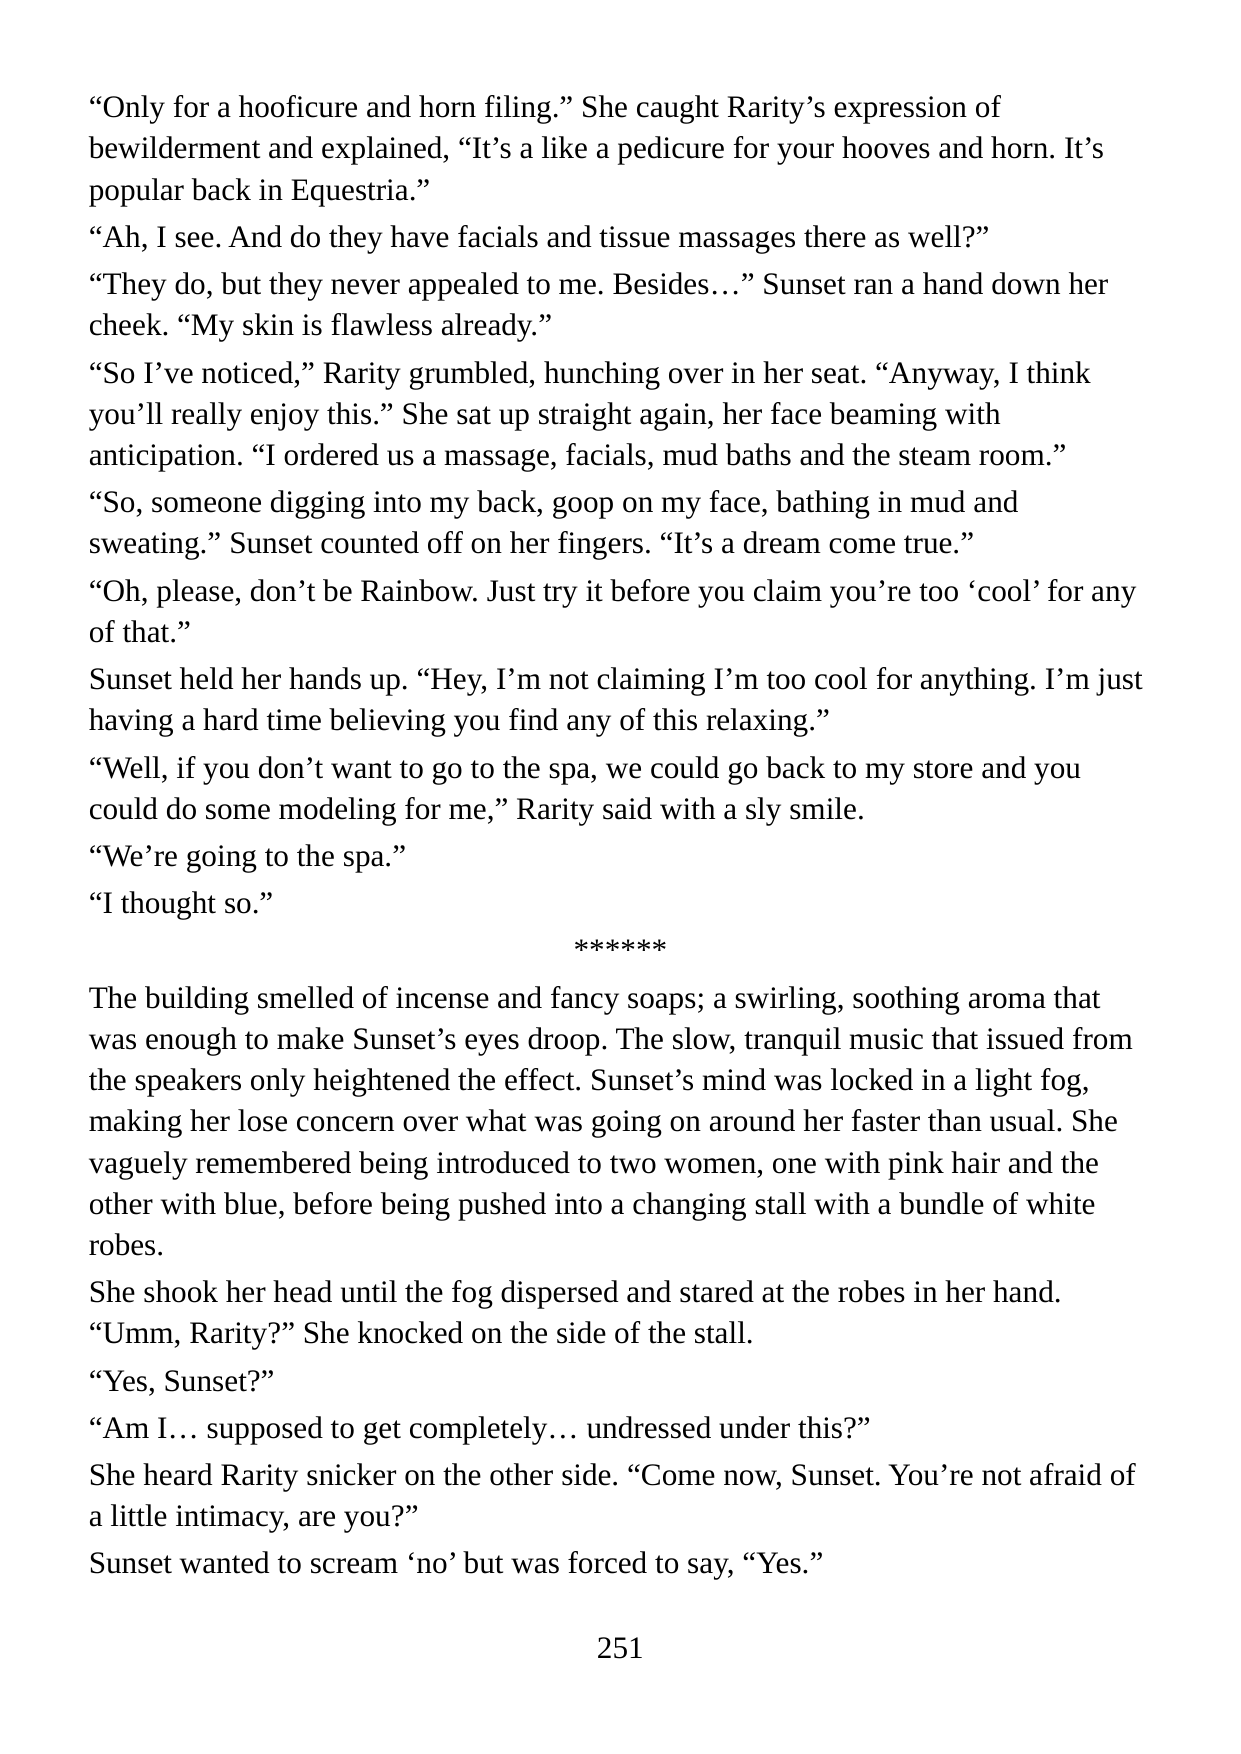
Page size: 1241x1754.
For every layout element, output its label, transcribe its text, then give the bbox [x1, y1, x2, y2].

text “So, someone digging into my back, goop on my face, bathing in mud and sweating.” Sunset counted off on her fingers. “It’s a dream come true.” [88, 483, 1152, 561]
text “Ah, I see. And do they have facials and tissue massages there as well?” [88, 218, 1152, 254]
text “Well, if you don’t want to go to the spa, we could go back to my store and you could do some modeling for me,” Rarity said with a sly smile. [88, 749, 1152, 826]
text “Am I… supposed to get completely… undressed under this?” [88, 1409, 1152, 1445]
text “I thought so.” [88, 884, 1152, 920]
text “We’re going to the spa.” [88, 837, 1152, 873]
text She heard Rarity snicker on the other side. “Come now, Sunset. You’re not afraid of a little intimacy, are you?” [88, 1456, 1152, 1533]
text “So I’ve noticed,” Rarity grumbled, hunching over in her seat. “Anyway, I think you’ll really enjoy this.” She sat up straight again, her face beaming with anticipation. “I ordered us a massage, facials, mud baths and the steam room.” [88, 354, 1152, 472]
text Sunset wanted to scream ‘no’ but was forced to say, “Yes.” [88, 1545, 1152, 1581]
text She shook her head until the fog dispersed and stared at the robes in her hand. “Umm, Rarity?” She knocked on the side of the stall. [88, 1273, 1152, 1351]
text “They do, but they never appealed to me. Besides…” Sunset ran a hand down her cheek. “My skin is flawless already.” [88, 265, 1152, 343]
text The building smelled of incense and fancy soaps; a swirling, soothing aroma that was enough to make Sunset’s eyes droop. The slow, tranquil music that issued from the speakers only heightened the effect. Sunset’s mind was locked in a light fog, making her lose concern over what was going on around her faster than usual. She vaguely remembered being introduced to two women, one with pink hair and the other with blue, before being pushed into a changing stall with a bundle of white robes. [88, 979, 1152, 1262]
text ****** [88, 932, 1152, 968]
text “Oh, please, don’t be Rainbow. Just try it before you claim you’re too ‘cool’ for any of that.” [88, 572, 1152, 649]
text “Only for a hooficure and horn filing.” She caught Rarity’s expression of bewilderment and explained, “It’s a like a pedicure for your hooves and horn. It’s popular back in Equestria.” [88, 88, 1152, 207]
text Sunset held her hands up. “Hey, I’m not claiming I’m too cool for anything. I’m just having a hard time believing you find any of this relaxing.” [88, 660, 1152, 738]
text “Yes, Sunset?” [88, 1362, 1152, 1398]
